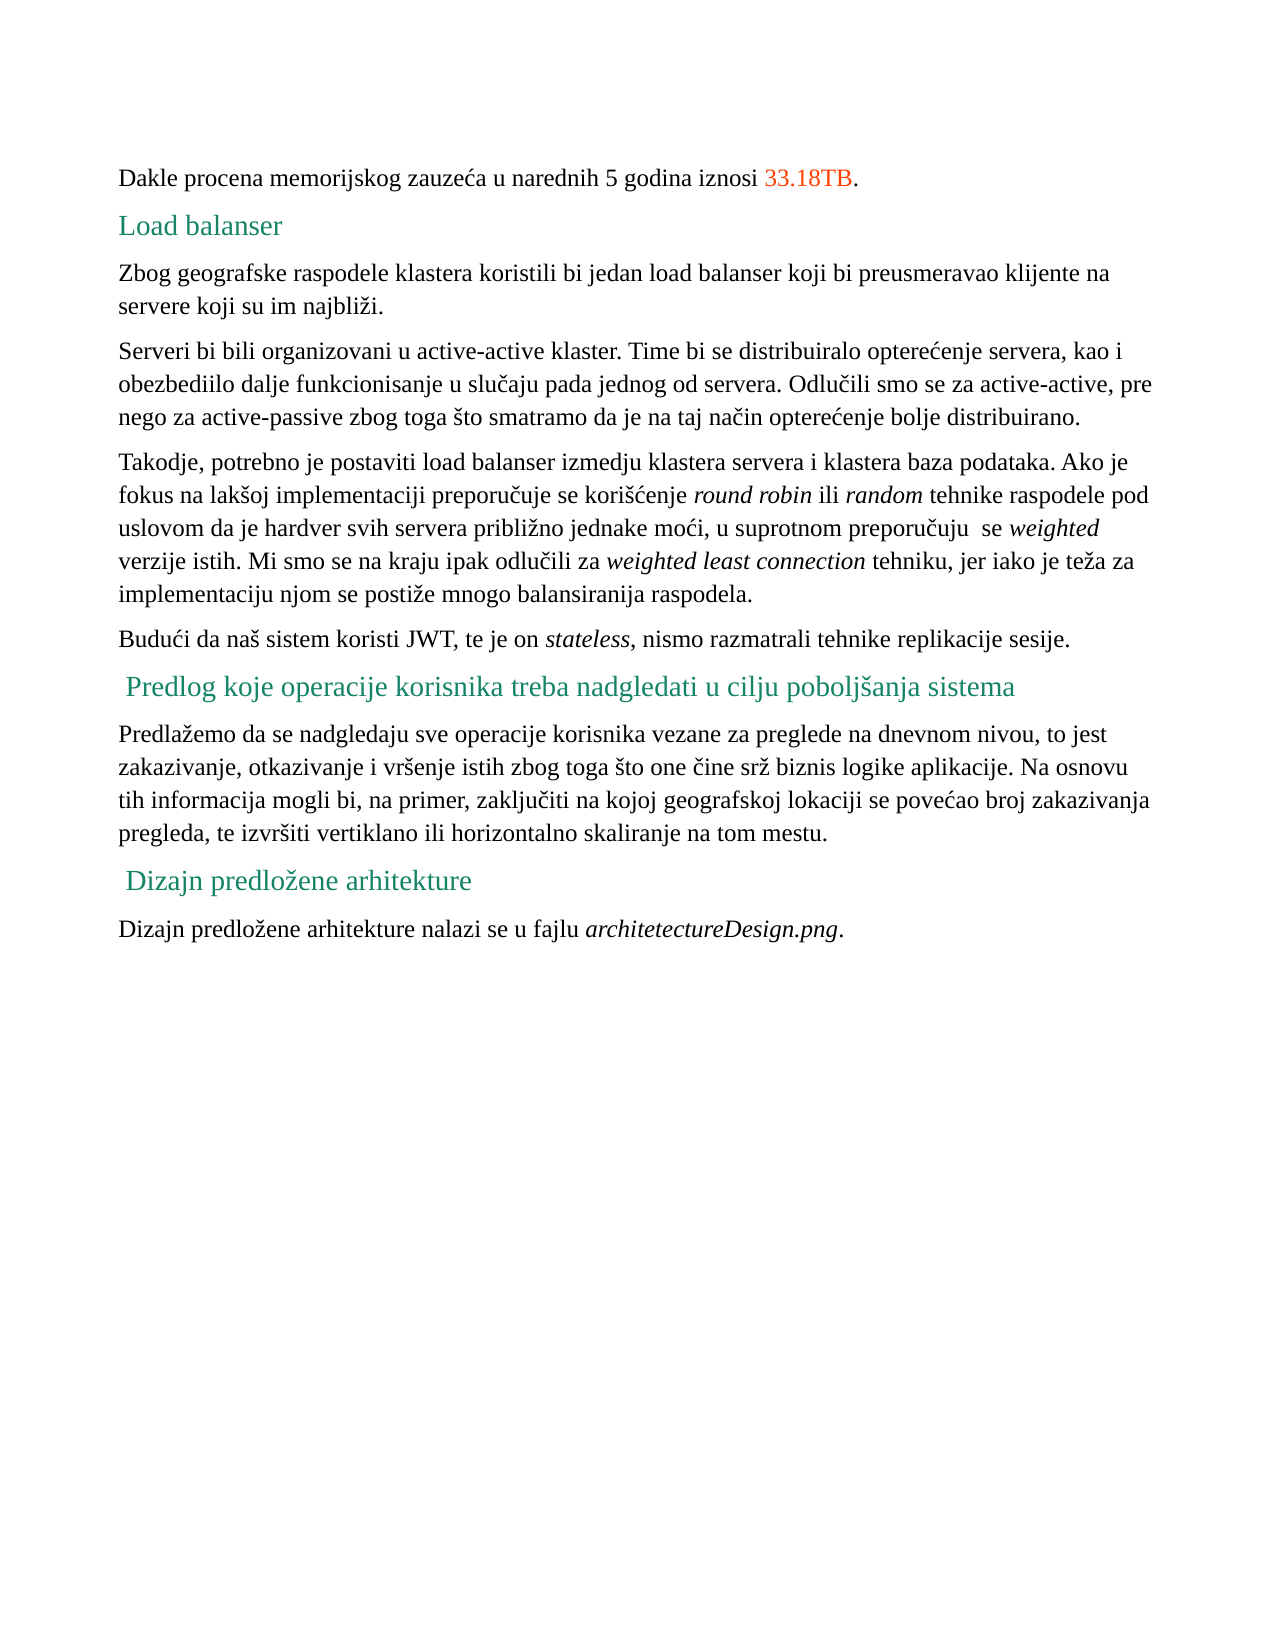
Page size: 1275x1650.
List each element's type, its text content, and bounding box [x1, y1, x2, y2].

text Serveri bi bili organizovani u active-active klaster. Time bi se distribuiralo opterećenje servera, kao i obezbediilo dalje funkcionisanje u slučaju pada jednog od servera. Odlučili smo se za active-active, pre nego za active-passive zbog toga što smatramo da je na taj način opterećenje bolje distribuirano. [118, 336, 1157, 431]
text Predlažemo da se nadgledaju sve operacije korisnika vezane za preglede na dnevnom nivou, to jest zakazivanje, otkazivanje i vršenje istih zbog toga što one čine srž biznis logike aplikacije. Na osnovu tih informacija mogli bi, na primer, zaključiti na kojoj geografskoj lokaciji se povećao broj zakazivanja pregleda, te izvršiti vertiklano ili horizontalno skaliranje na tom mestu. [118, 719, 1157, 847]
text Load balanser [118, 208, 1157, 241]
text Predlog koje operacije korisnika treba nadgledati u cilju poboljšanja sistema [118, 669, 1157, 703]
text Takodje, potrebno je postaviti load balanser izmedju klastera servera i klastera baza podataka. Ako je fokus na lakšoj implementaciji preporučuje se korišćenje round robin ili random tehnike raspodele pod uslovom da je hardver svih servera približno jednake moći, u suprotnom preporučuju se weighted verzije istih. Mi smo se na kraju ipak odlučili za weighted least connection tehniku, jer iako je teža za implementaciju njom se postiže mnogo balansiranija raspodela. [118, 447, 1157, 608]
text Dizajn predložene arhitekture nalazi se u fajlu architetectureDesign.png. [118, 914, 1157, 943]
text Dakle procena memorijskog zauzeća u narednih 5 godina iznosi 33.18TB. [118, 163, 1157, 192]
text Dizajn predložene arhitekture [118, 863, 1157, 897]
text Zbog geografske raspodele klastera koristili bi jedan load balanser koji bi preusmeravao klijente na servere koji su im najbliži. [118, 258, 1157, 320]
text Budući da naš sistem koristi JWT, te je on stateless, nismo razmatrali tehnike replikacije sesije. [118, 624, 1157, 653]
